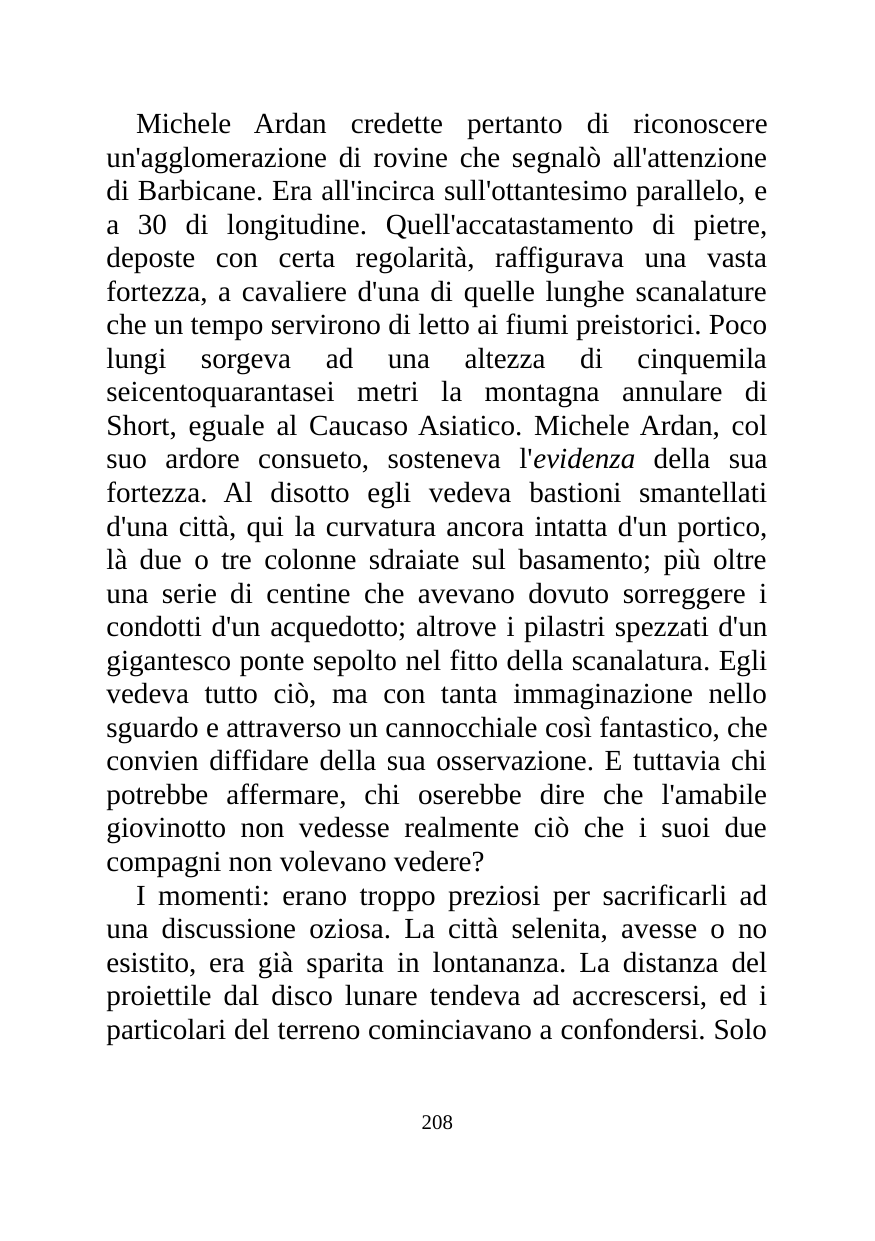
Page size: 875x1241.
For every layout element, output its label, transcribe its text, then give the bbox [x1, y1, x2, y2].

text Michele Ardan credette pertanto di riconoscere un'agglomerazione di rovine che segnalò all'attenzione di Barbicane. Era all'incirca sull'ottantesimo parallelo, e a 30 di longitudine. Quell'accatastamento di pietre, deposte con certa regolarità, raffigurava una vasta fortezza, a cavaliere d'una di quelle lunghe scanalature che un tempo servirono di letto ai fiumi preistorici. Poco lungi sorgeva ad una altezza di cinquemila seicentoquarantasei metri la montagna annulare di Short, eguale al Caucaso Asiatico. Michele Ardan, col suo ardore consueto, sosteneva l'evidenza della sua fortezza. Al disotto egli vedeva bastioni smantellati d'una città, qui la curvatura ancora intatta d'un portico, là due o tre colonne sdraiate sul basamento; più oltre una serie di centine che avevano dovuto sorreggere i condotti d'un acquedotto; altrove i pilastri spezzati d'un gigantesco ponte sepolto nel fitto della scanalatura. Egli vedeva tutto ciò, ma con tanta immaginazione nello sguardo e attraverso un cannocchiale così fantastico, che convien diffidare della sua osservazione. E tuttavia chi potrebbe affermare, chi oserebbe dire che l'amabile giovinotto non vedesse realmente ciò che i suoi due compagni non volevano vedere? [106, 106, 768, 878]
text I momenti: erano troppo preziosi per sacrificarli ad una discussione oziosa. La città selenita, avesse o no esistito, era già sparita in lontananza. La distanza del proiettile dal disco lunare tendeva ad accrescersi, ed i particolari del terreno cominciavano a confondersi. Solo [106, 878, 768, 1045]
